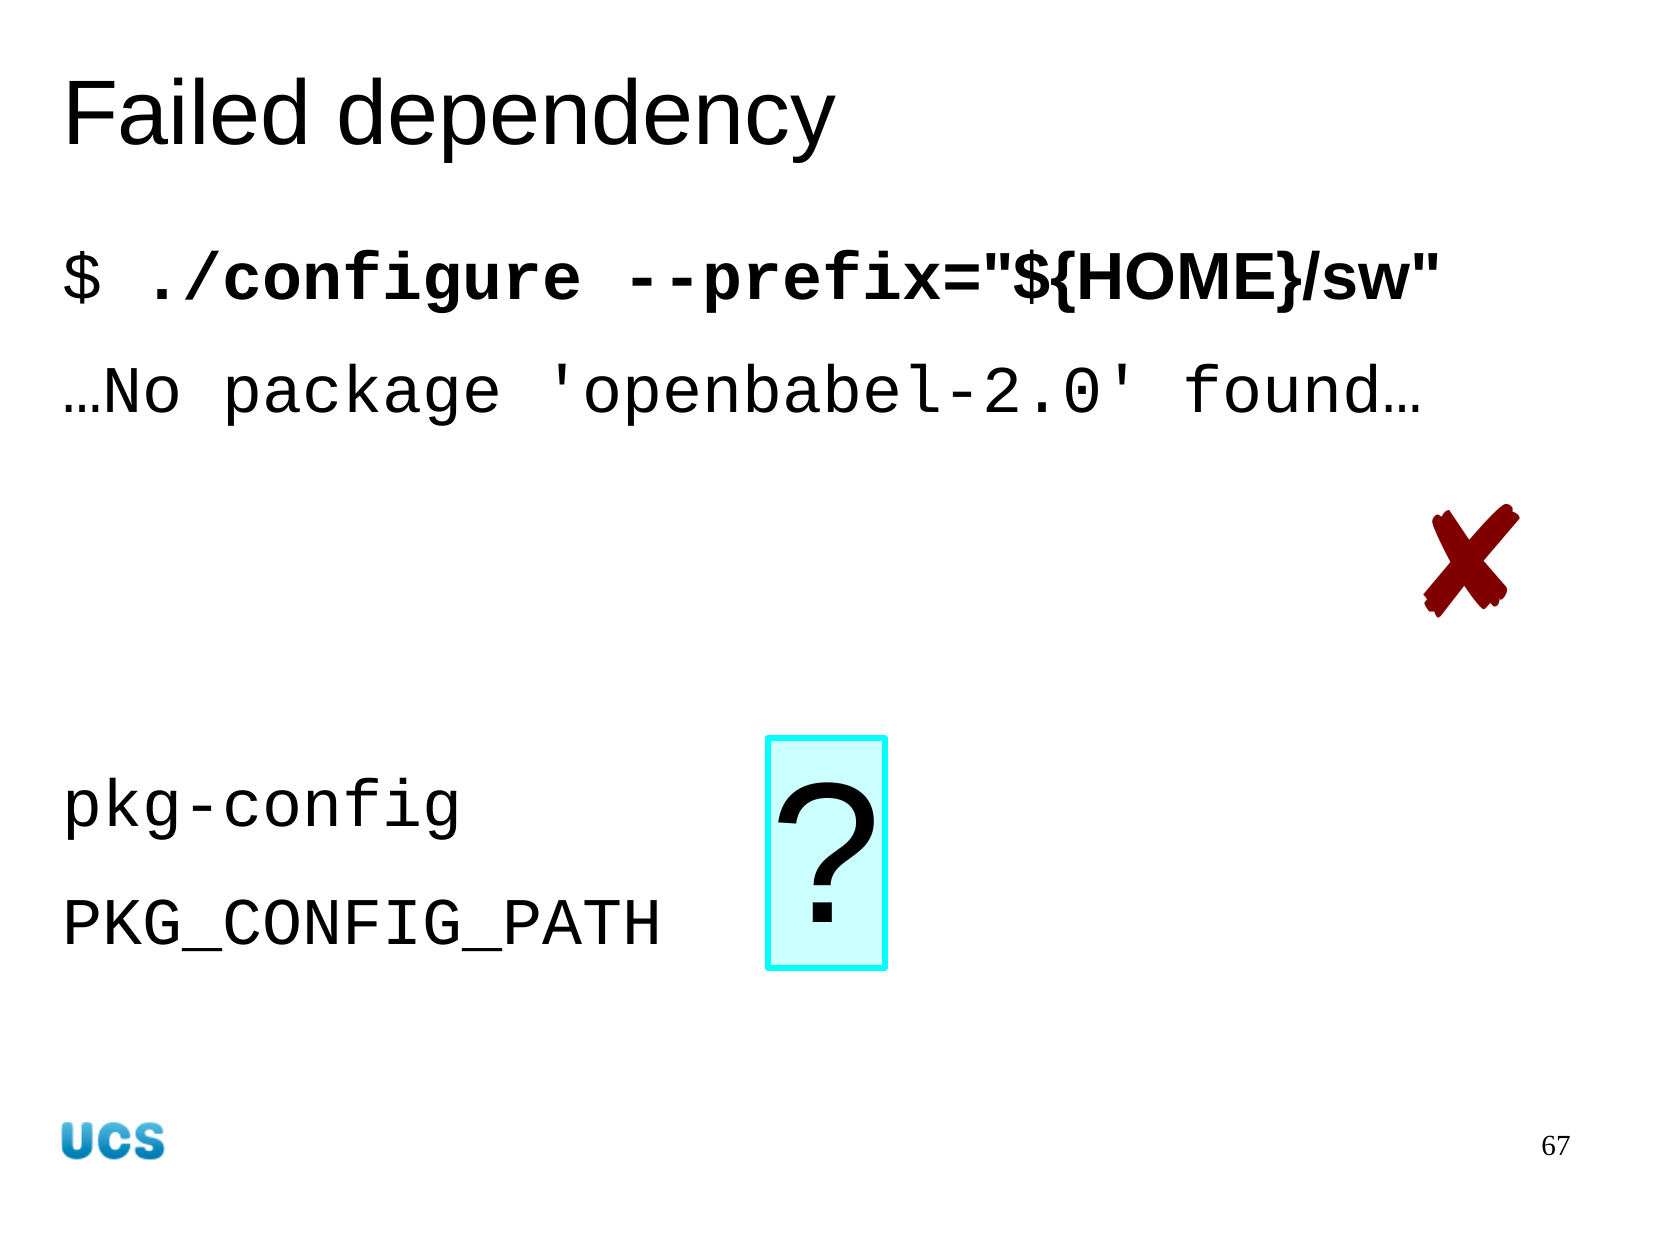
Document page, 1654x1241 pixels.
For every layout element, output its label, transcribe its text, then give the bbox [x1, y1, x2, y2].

picture [61, 1121, 165, 1161]
text_box  [1417, 472, 1559, 672]
text_box ? [767, 738, 886, 968]
text_box Failed dependency [59, 59, 841, 168]
text_box …No package 'openbabel-2.0' found… [59, 354, 1426, 436]
text_box pkg-config [59, 767, 466, 850]
text_box PKG_CONFIG_PATH [59, 885, 666, 968]
text_box $ ./configure --prefix="${HOME}/sw" [59, 236, 1446, 323]
